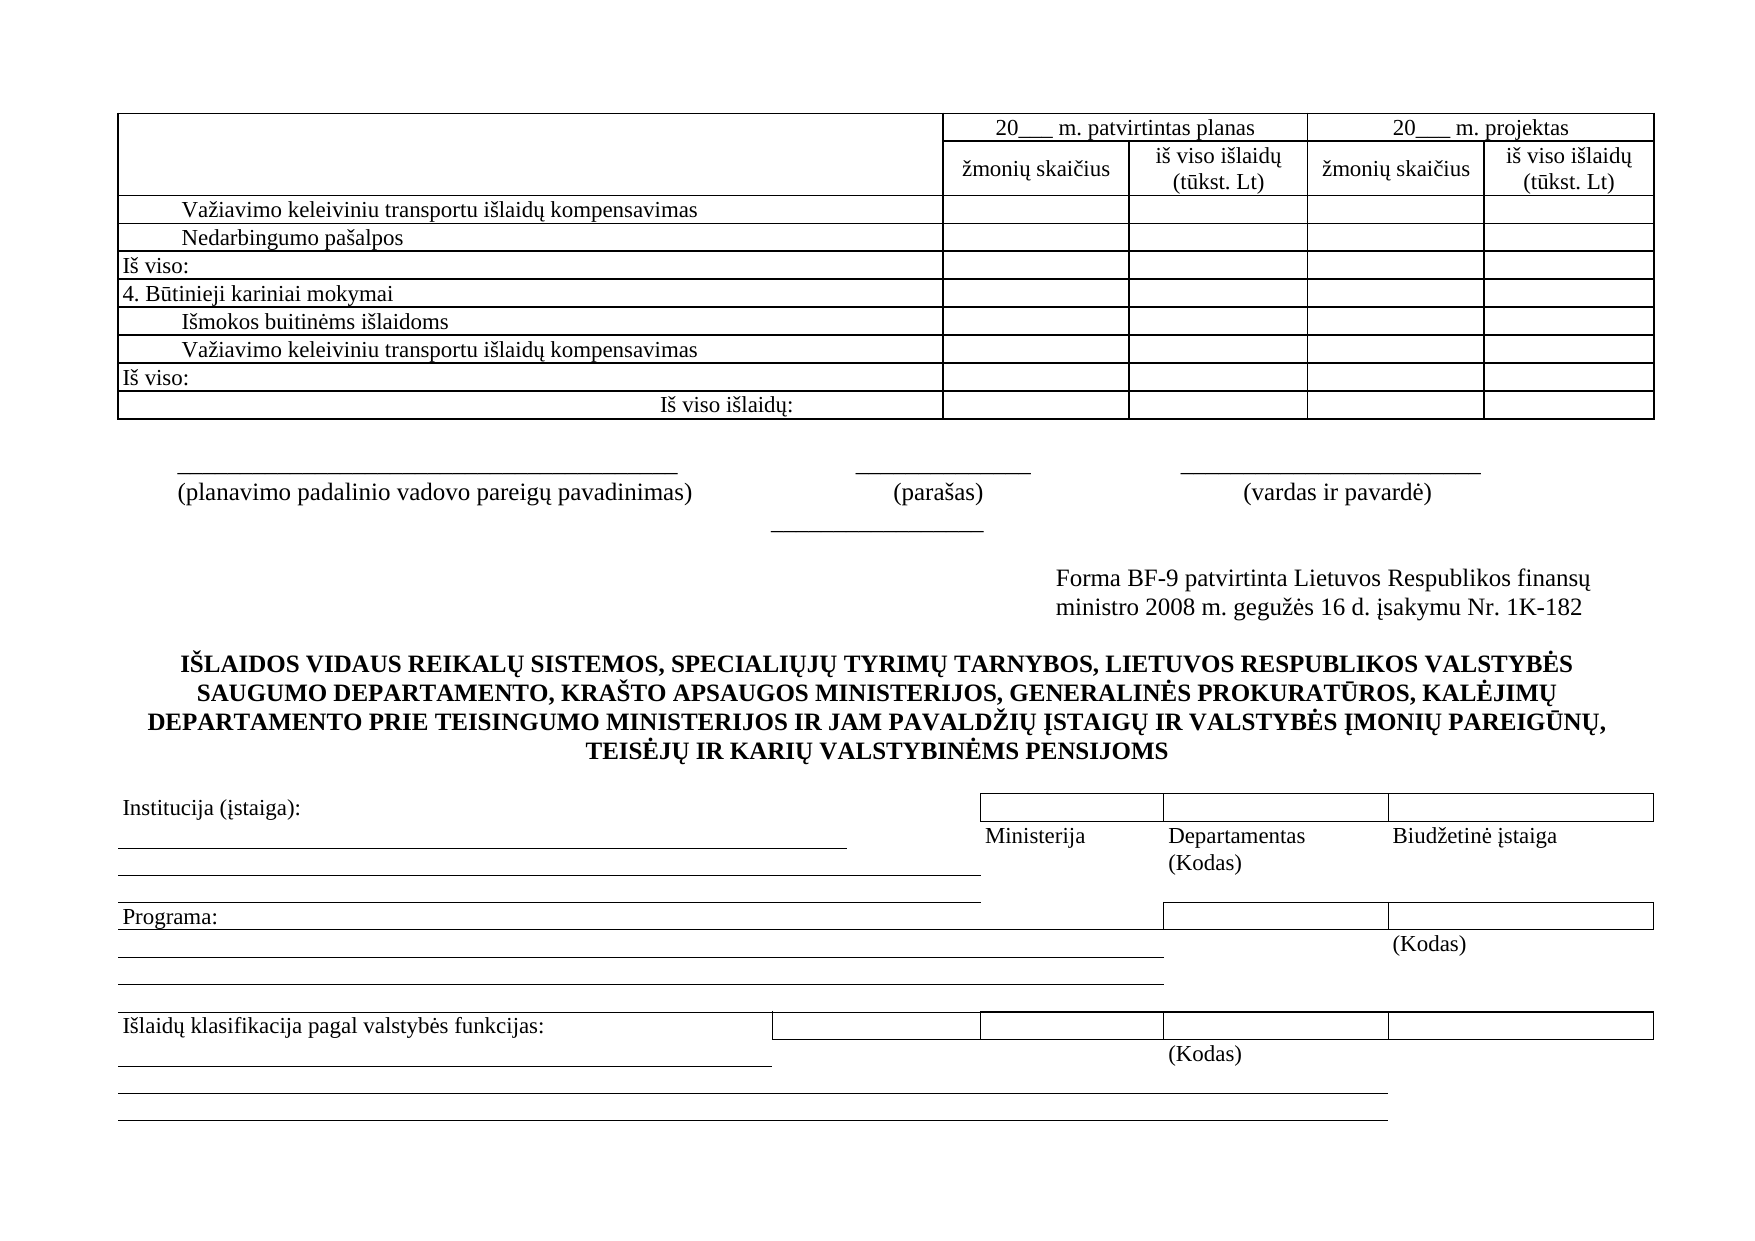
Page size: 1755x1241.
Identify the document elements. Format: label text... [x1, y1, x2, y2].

table_cell [1164, 1013, 1168, 1039]
table_cell [1160, 875, 1164, 902]
table_header [1649, 794, 1653, 821]
table_cell [981, 848, 985, 875]
table_cell [1303, 308, 1307, 334]
table_cell [981, 1013, 985, 1039]
table_cell [118, 958, 122, 984]
table_cell [1303, 196, 1307, 222]
table_cell [1384, 1094, 1388, 1120]
table_cell [1164, 875, 1168, 902]
table_cell [976, 985, 981, 1011]
table_cell [1649, 875, 1654, 902]
table_cell [847, 821, 981, 848]
table_cell [1160, 848, 1164, 875]
text IŠLAIDOS VIDAUS REIKALŲ SISTEMOS, SPECIALIŲJŲ TYRIMŲ TARNYBOS, LIETUVOS RESPUBLIKOS VALSTYBĖS SAUGUMO DEPARTAMENTO, KRAŠTO APSAUGOS MINISTERIJOS, GENERALINĖS PROKURATŪROS, KALĖJIMŲ DEPARTAMENTO PRIE TEISINGUMO MINISTERIJOS IR JAM PAVALDŽIŲ ĮSTAIGŲ IR VALSTYBĖS ĮMONIŲ PAREIGŪNŲ, TEISĖJŲ IR KARIŲ VALSTYBINĖMS PENSIJOMS [118, 649, 1636, 764]
table_cell [981, 902, 1163, 929]
table_cell [976, 958, 981, 984]
table_cell [1649, 392, 1653, 418]
table_cell [1388, 848, 1392, 875]
table_cell [1384, 875, 1388, 902]
table_cell [1308, 364, 1312, 390]
table_cell [1308, 252, 1312, 278]
table_cell [1160, 930, 1164, 957]
table_cell [1649, 196, 1653, 222]
table_cell [976, 1040, 981, 1066]
table_cell [981, 985, 985, 1011]
table_cell [1388, 1066, 1654, 1093]
table_cell [1308, 224, 1312, 250]
table_cell [1164, 984, 1388, 1011]
table_cell [976, 930, 981, 957]
table_cell [1303, 364, 1307, 390]
text ________________________________________ ______________ ________________________ [118, 448, 1636, 477]
text Forma BF-9 patvirtinta Lietuvos Respublikos finansų ministro 2008 m. gegužės 16 d. įsakymu Nr. 1K-182 [1056, 563, 1636, 621]
table_cell [118, 876, 122, 902]
table_cell [981, 875, 985, 902]
table_header [1384, 794, 1388, 821]
table_cell [118, 1039, 772, 1066]
table_cell [1649, 252, 1653, 278]
table_cell žmonių skaičius [944, 142, 1128, 194]
table_cell [1384, 903, 1388, 929]
table_cell [1308, 392, 1312, 418]
table_cell [118, 930, 122, 957]
table_cell [1649, 308, 1653, 334]
table_cell [1649, 224, 1653, 250]
table_cell [772, 1066, 1388, 1093]
table_cell [1303, 280, 1307, 306]
table_header [119, 114, 942, 194]
table_cell [1388, 1093, 1392, 1120]
text (planavimo padalinio vadovo pareigų pavadinimas) (parašas) (vardas ir pavardė) [118, 477, 1636, 506]
table_cell [1649, 336, 1653, 362]
table_cell [1303, 224, 1307, 250]
table_cell [1308, 280, 1312, 306]
table_cell [772, 1040, 776, 1066]
table_cell [1303, 252, 1307, 278]
table_cell [976, 848, 981, 875]
table_cell [1308, 196, 1312, 222]
table_header [1164, 794, 1168, 821]
table_cell [1388, 957, 1654, 984]
table_cell [981, 1040, 985, 1066]
table_cell [981, 958, 985, 984]
table_cell [1649, 1093, 1654, 1120]
table_cell [1388, 1040, 1392, 1066]
table_cell [1649, 364, 1653, 390]
table_cell [118, 1094, 122, 1120]
table_cell [976, 1013, 980, 1039]
table_cell [1164, 957, 1388, 984]
table_cell [1160, 958, 1164, 984]
table_cell žmonių skaičius [1308, 142, 1483, 194]
table_cell [118, 821, 847, 848]
table_cell [118, 1067, 122, 1093]
table_cell [1308, 336, 1312, 362]
table_cell [1649, 903, 1653, 929]
table_cell [1160, 1040, 1164, 1066]
table_cell [1308, 308, 1312, 334]
table_cell [1384, 1013, 1388, 1039]
table_cell [1384, 930, 1388, 957]
table_cell [1388, 875, 1392, 902]
table_cell [1649, 280, 1653, 306]
table_cell [118, 985, 122, 1011]
table_cell [1303, 336, 1307, 362]
table_header [981, 794, 985, 821]
table_cell [1649, 1040, 1654, 1066]
table_cell [1303, 392, 1307, 418]
table_cell [981, 930, 985, 957]
table_cell [1160, 985, 1164, 1011]
table_cell [976, 876, 981, 902]
table_cell [118, 849, 122, 875]
table_cell [1649, 1013, 1653, 1039]
table_header Institucija (įstaiga): [118, 793, 980, 821]
table_cell [1164, 930, 1168, 957]
text _________________ [118, 506, 1636, 534]
table_cell [1649, 848, 1654, 875]
table_cell [1164, 903, 1168, 929]
table_cell [1388, 984, 1654, 1011]
